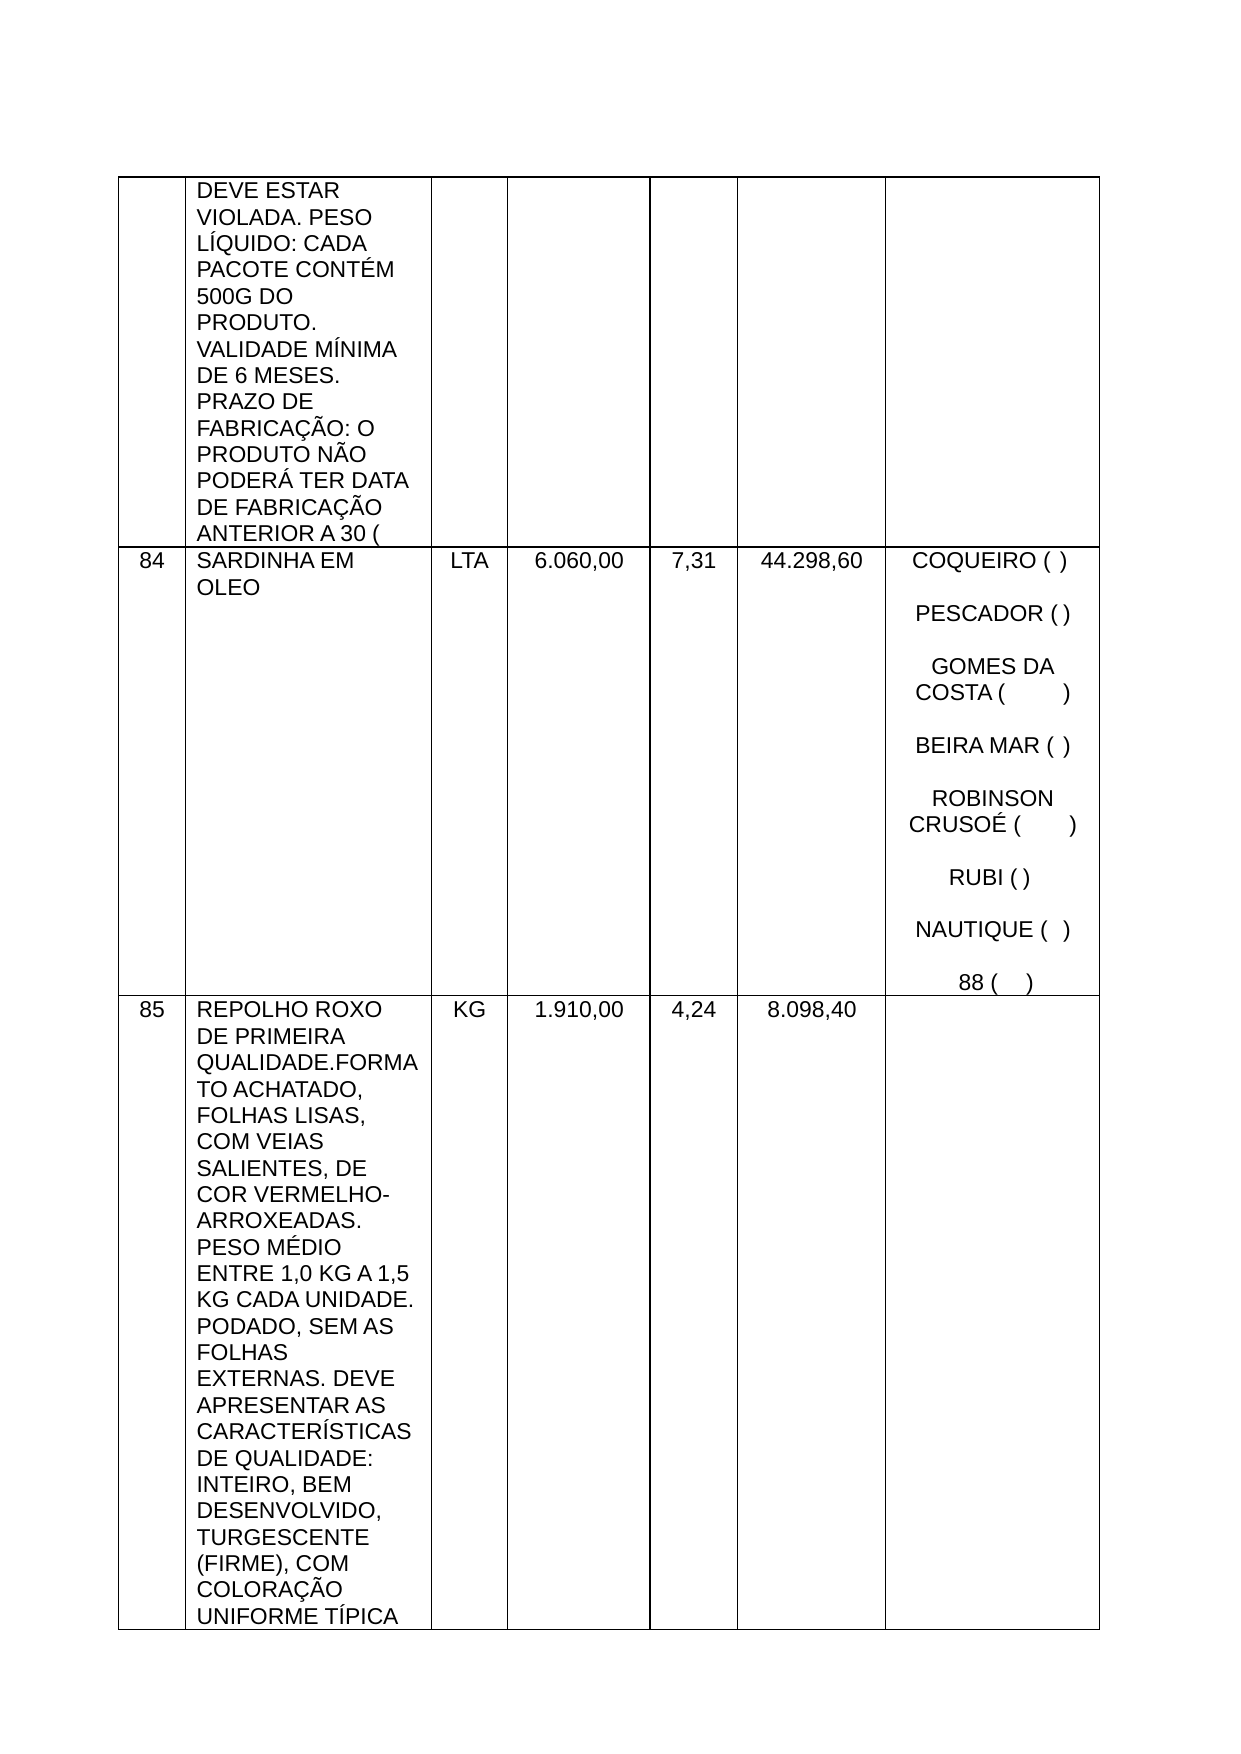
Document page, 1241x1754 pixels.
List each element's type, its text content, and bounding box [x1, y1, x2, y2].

table_cell REPOLHO ROXO DE PRIMEIRA QUALIDADE.Formato achatado, folhas lisas, com veias salientes, de cor vermelho-arroxeadas. Peso médio entre 1,0 kg a 1,5 kg cada unidade. Podado, sem as folhas externas. Deve apresentar as características de qualidade: inteiro, bem desenvolvido, turgescente (firme), com coloração uniforme típica [186, 996, 431, 1629]
table_cell 85 [119, 996, 185, 1629]
table_cell 7,31 [651, 548, 737, 995]
table_cell COQUEIRO ( ) PESCADOR ( ) GOMES DA COSTA ( ) BEIRA MAR ( ) ROBINSON CRUSOÉ ( ) RUBI ( ) NAUTIQUE ( ) 88 ( ) [886, 548, 1099, 995]
table_cell deve estar violada. Peso líquido: cada pacote contém 500g do produto. Validade mínima de 6 meses. Prazo de fabricação: O produto não poderá ter data de fabricação anterior a 30 ( [186, 178, 431, 546]
table_cell [119, 178, 185, 546]
table_cell 44.298,60 [738, 548, 885, 995]
table_cell 8.098,40 [738, 996, 885, 1629]
table_cell [508, 178, 649, 546]
table_cell [886, 178, 1099, 546]
table_cell 84 [119, 548, 185, 995]
table_cell 6.060,00 [508, 548, 649, 995]
table_cell [738, 178, 885, 546]
table_cell Kg [432, 996, 507, 1629]
table_cell Lta [432, 548, 507, 995]
table_cell [432, 178, 507, 546]
table_cell SARDINHA EM OLEO [186, 548, 431, 995]
table_cell 4,24 [651, 996, 737, 1629]
table_cell [886, 996, 1099, 1629]
table_cell [651, 178, 737, 546]
table_cell 1.910,00 [508, 996, 649, 1629]
